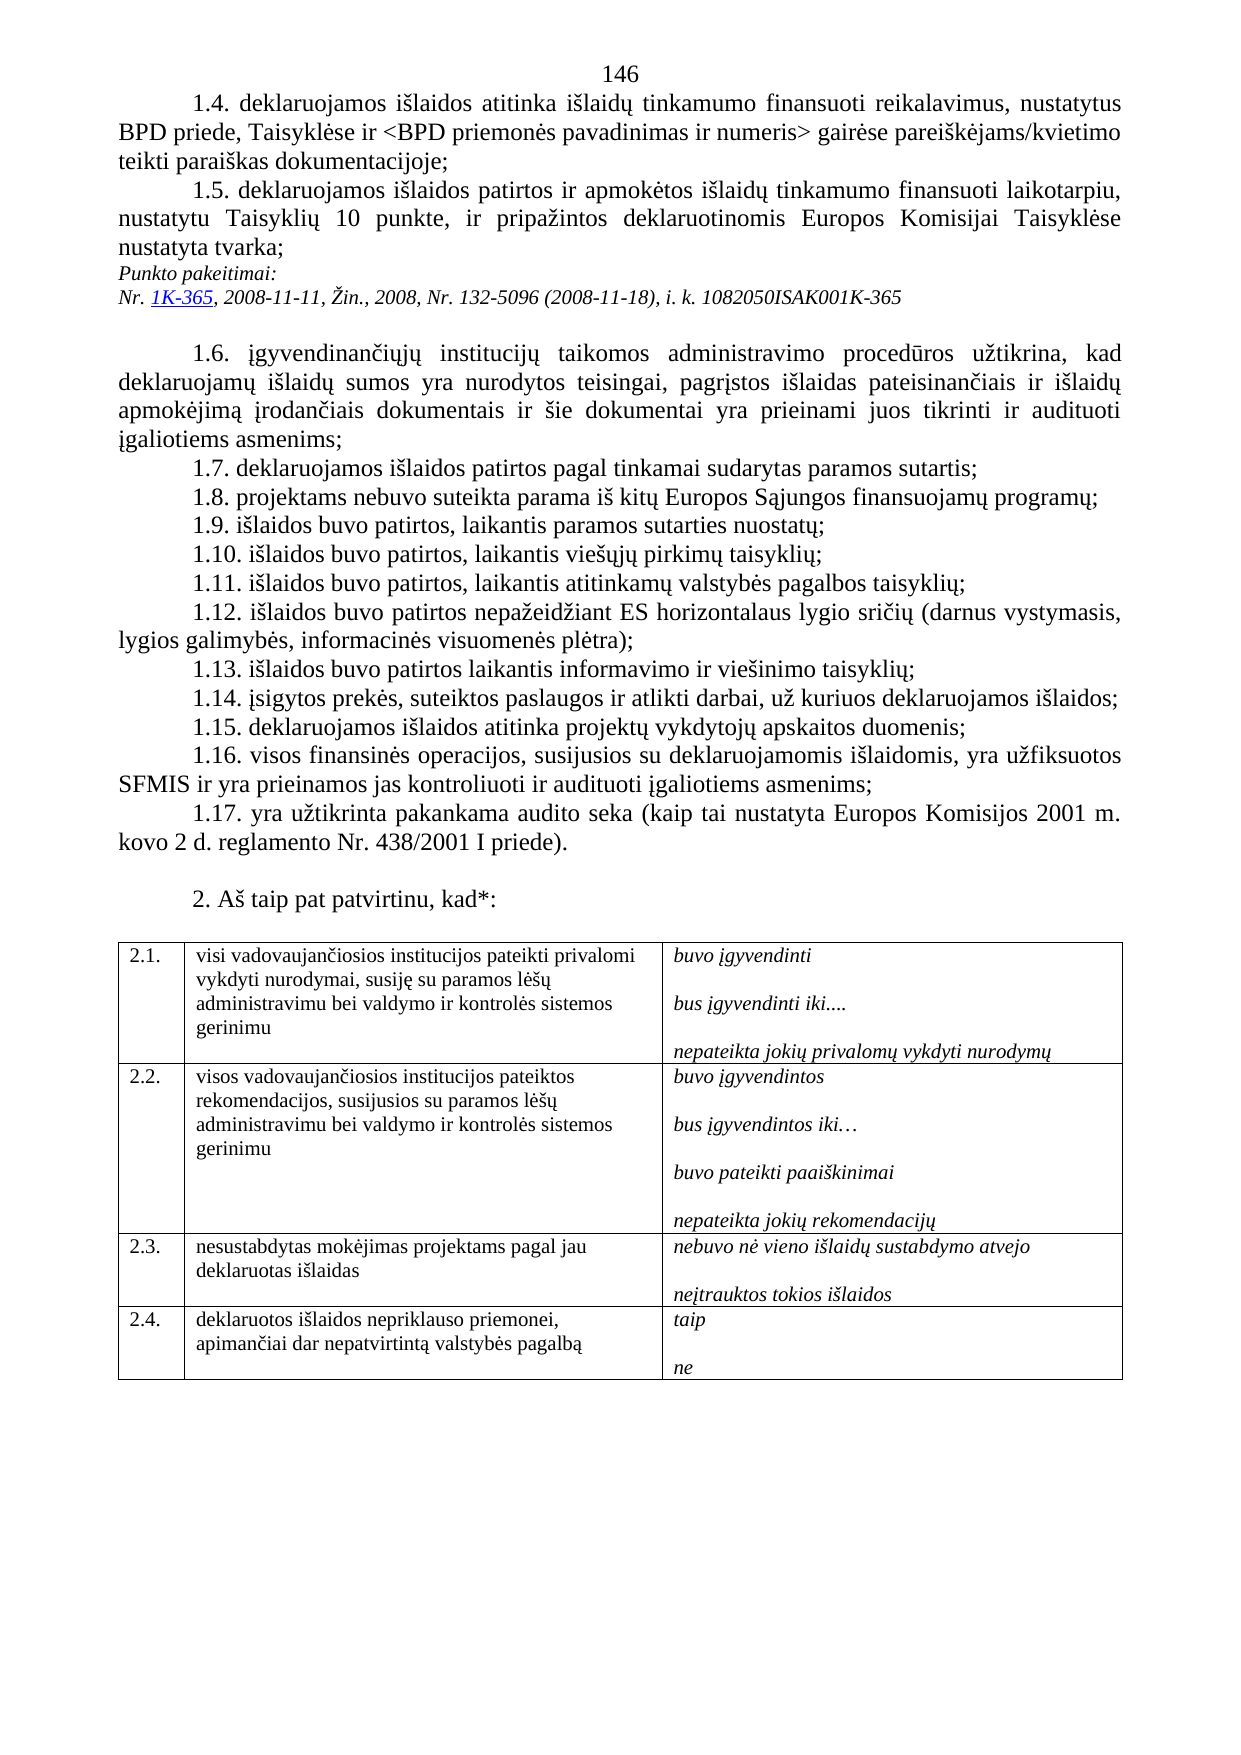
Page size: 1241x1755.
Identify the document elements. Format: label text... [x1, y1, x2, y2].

text 1.7. deklaruojamos išlaidos patirtos pagal tinkamai sudarytas paramos sutartis; [118, 453, 1122, 482]
table_cell nebuvo nė vieno išlaidų sustabdymo atvejo neįtrauktos tokios išlaidos [663, 1234, 1122, 1306]
text 1.11. išlaidos buvo patirtos, laikantis atitinkamų valstybės pagalbos taisyklių; [118, 568, 1122, 597]
table_cell visos vadovaujančiosios institucijos pateiktos rekomendacijos, susijusios su paramos lėšų administravimu bei valdymo ir kontrolės sistemos gerinimu [185, 1064, 662, 1232]
text 1.13. išlaidos buvo patirtos laikantis informavimo ir viešinimo taisyklių; [118, 654, 1122, 683]
table_cell 2.2. [119, 1064, 184, 1232]
text 2. Aš taip pat patvirtinu, kad*: [118, 884, 1122, 913]
table_header 2.1. [119, 943, 184, 1063]
table_cell deklaruotos išlaidos nepriklauso priemonei, apimančiai dar nepatvirtintą valstybės pagalbą [185, 1307, 662, 1379]
text 1.9. išlaidos buvo patirtos, laikantis paramos sutarties nuostatų; [118, 510, 1122, 539]
text 1.4. deklaruojamos išlaidos atitinka išlaidų tinkamumo finansuoti reikalavimus, nustatytus BPD priede, Taisyklėse ir <BPD priemonės pavadinimas ir numeris> gairėse pareiškėjams/kvietimo teikti paraiškas dokumentacijoje; [118, 88, 1122, 175]
table_cell 2.3. [119, 1234, 184, 1306]
text 1.14. įsigytos prekės, suteiktos paslaugos ir atlikti darbai, už kuriuos deklaruojamos išlaidos; [118, 683, 1122, 712]
text 1.6. įgyvendinančiųjų institucijų taikomos administravimo procedūros užtikrina, kad deklaruojamų išlaidų sumos yra nurodytos teisingai, pagrįstos išlaidas pateisinančiais ir išlaidų apmokėjimą įrodančiais dokumentais ir šie dokumentai yra prieinami juos tikrinti ir audituoti įgaliotiems asmenims; [118, 338, 1122, 453]
text 1.15. deklaruojamos išlaidos atitinka projektų vykdytojų apskaitos duomenis; [118, 712, 1122, 740]
text Nr. 1K-365, 2008-11-11, Žin., 2008, Nr. 132-5096 (2008-11-18), i. k. 1082050ISAK001K-365 [118, 285, 1122, 309]
table_header visi vadovaujančiosios institucijos pateikti privalomi vykdyti nurodymai, susiję su paramos lėšų administravimu bei valdymo ir kontrolės sistemos gerinimu [185, 943, 662, 1063]
table_header buvo įgyvendinti bus įgyvendinti iki.... nepateikta jokių privalomų vykdyti nurodymų [663, 943, 1122, 1063]
text 1.10. išlaidos buvo patirtos, laikantis viešųjų pirkimų taisyklių; [118, 539, 1122, 568]
table_cell buvo įgyvendintos bus įgyvendintos iki… buvo pateikti paaiškinimai nepateikta jokių rekomendacijų [663, 1064, 1122, 1232]
text Punkto pakeitimai: [118, 261, 1122, 285]
text 1.16. visos finansinės operacijos, susijusios su deklaruojamomis išlaidomis, yra užfiksuotos SFMIS ir yra prieinamos jas kontroliuoti ir audituoti įgaliotiems asmenims; [118, 740, 1122, 798]
text 1.5. deklaruojamos išlaidos patirtos ir apmokėtos išlaidų tinkamumo finansuoti laikotarpiu, nustatytu Taisyklių 10 punkte, ir pripažintos deklaruotinomis Europos Komisijai Taisyklėse nustatyta tvarka; [118, 175, 1122, 261]
table_cell nesustabdytas mokėjimas projektams pagal jau deklaruotas išlaidas [185, 1234, 662, 1306]
text 1.8. projektams nebuvo suteikta parama iš kitų Europos Sąjungos finansuojamų programų; [118, 482, 1122, 510]
text 1.12. išlaidos buvo patirtos nepažeidžiant ES horizontalaus lygio sričių (darnus vystymasis, lygios galimybės, informacinės visuomenės plėtra); [118, 597, 1122, 654]
table_cell taip ne [663, 1307, 1122, 1379]
text 1.17. yra užtikrinta pakankama audito seka (kaip tai nustatyta Europos Komisijos 2001 m. kovo 2 d. reglamento Nr. 438/2001 I priede). [118, 798, 1122, 855]
table_cell 2.4. [119, 1307, 184, 1379]
